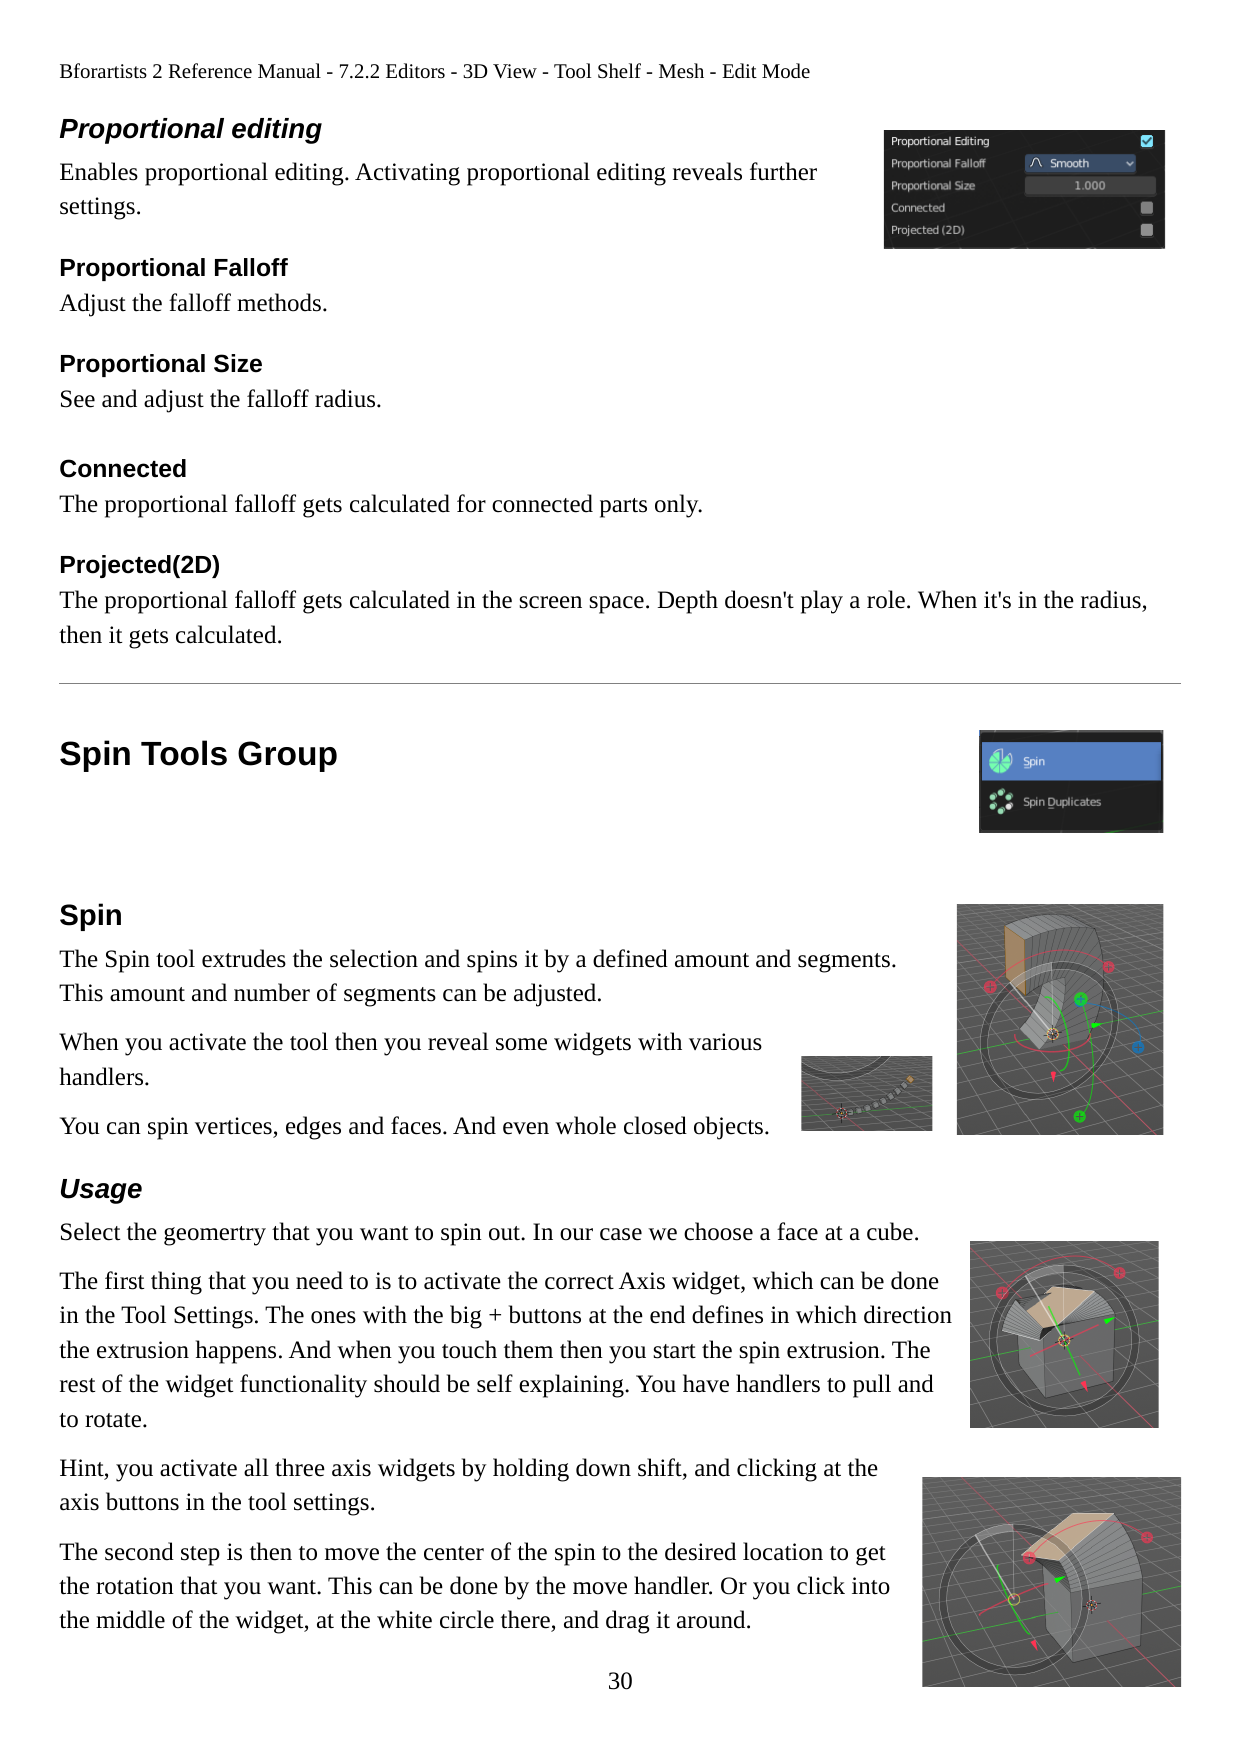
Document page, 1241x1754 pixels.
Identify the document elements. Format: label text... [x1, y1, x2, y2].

text The proportional falloff gets calculated in the screen space. Depth doesn't play a role. When it's in the radius, then it gets calculated. [59, 585, 1181, 648]
text When you activate the tool then you reveal some widgets with various handlers. [59, 1027, 956, 1091]
text The Spin tool extrudes the selection and spins it by a defined amount and segments. This amount and number of segments can be adjusted. [59, 944, 956, 1007]
text Select the geomertry that you want to spin out. In our case we choose a face at a cube. [59, 1217, 1181, 1246]
subtitle Spin [59, 898, 1181, 931]
subtitle Proportional editing [59, 113, 1181, 144]
picture [801, 1056, 933, 1131]
subtitle Usage [59, 1173, 1181, 1204]
picture [956, 904, 1164, 1135]
text See and adjust the falloff radius. [59, 384, 1181, 413]
text Adjust the falloff methods. [59, 288, 1181, 317]
subtitle Proportional Falloff [59, 253, 1181, 282]
text Hint, you activate all three axis widgets by holding down shift, and clicking at the axis buttons in the tool settings. [59, 1453, 1181, 1516]
picture [979, 730, 1164, 833]
text The first thing that you need to is to activate the correct Axis widget, which can be done in the Tool Settings. The ones with the big + buttons at the end defines in which direction the extrusion happens. And when you touch them then you start the spin extrusion. The rest of the widget functionality should be self explaining. You have handlers to pull and to rotate. [59, 1266, 1181, 1433]
subtitle Proportional Size [59, 349, 1181, 378]
text The second step is then to move the center of the spin to the desired location to get the rotation that you want. This can be done by the move handler. Or you click into the middle of the widget, at the white circle there, and drag it around. [59, 1537, 922, 1634]
subtitle Projected(2D) [59, 551, 1181, 579]
picture [883, 130, 1166, 249]
text Enables proportional editing. Activating proportional editing reveals further settings. [59, 157, 883, 220]
text You can spin vertices, edges and faces. And even whole closed objects. [59, 1111, 1181, 1140]
picture [922, 1477, 1182, 1687]
text The proportional falloff gets calculated for connected parts only. [59, 489, 1181, 518]
subtitle Connected [59, 454, 1181, 483]
subtitle [1164, 734, 1181, 772]
subtitle Spin Tools Group [59, 734, 979, 772]
picture [970, 1241, 1159, 1428]
